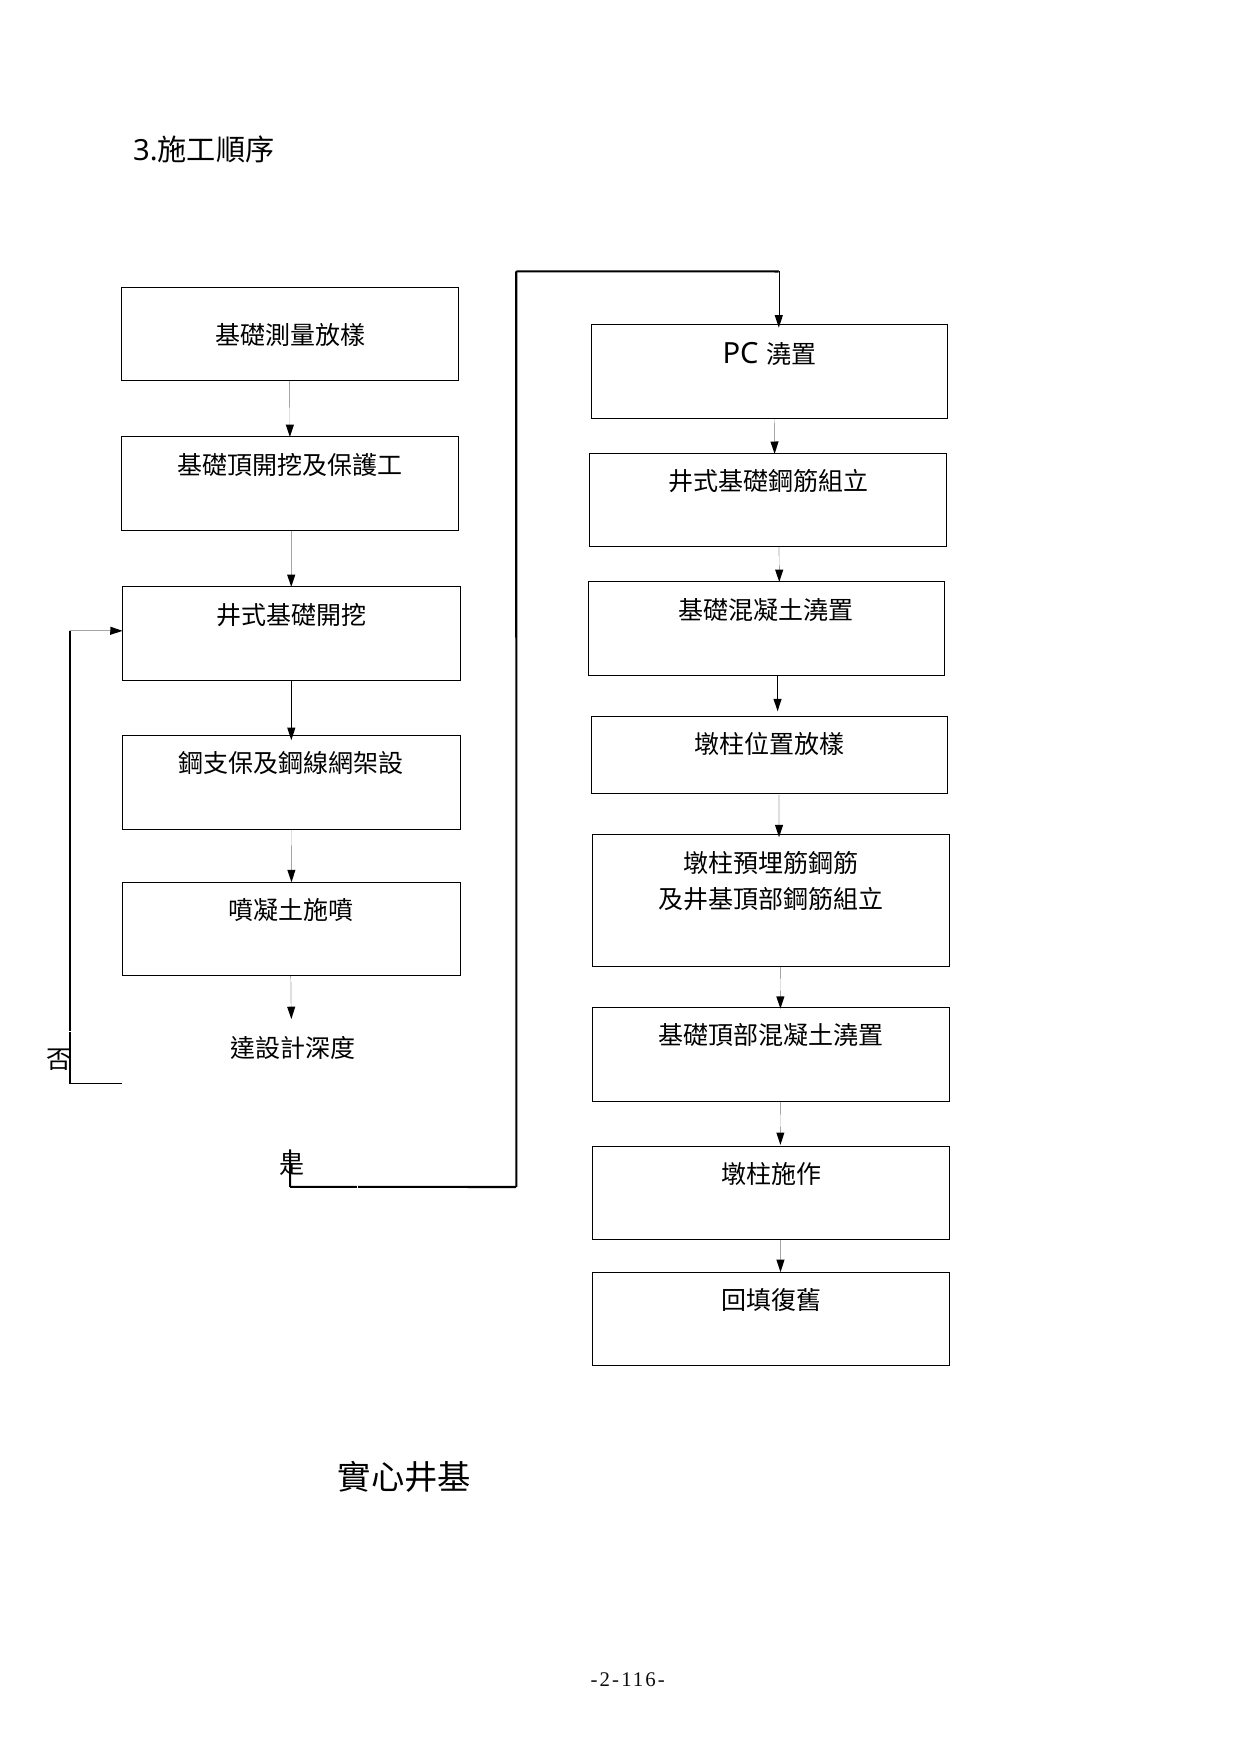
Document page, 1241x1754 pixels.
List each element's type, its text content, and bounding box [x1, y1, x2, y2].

text 3.施工順序 [133, 126, 1122, 168]
text 實心井基 [148, 1456, 1122, 1497]
